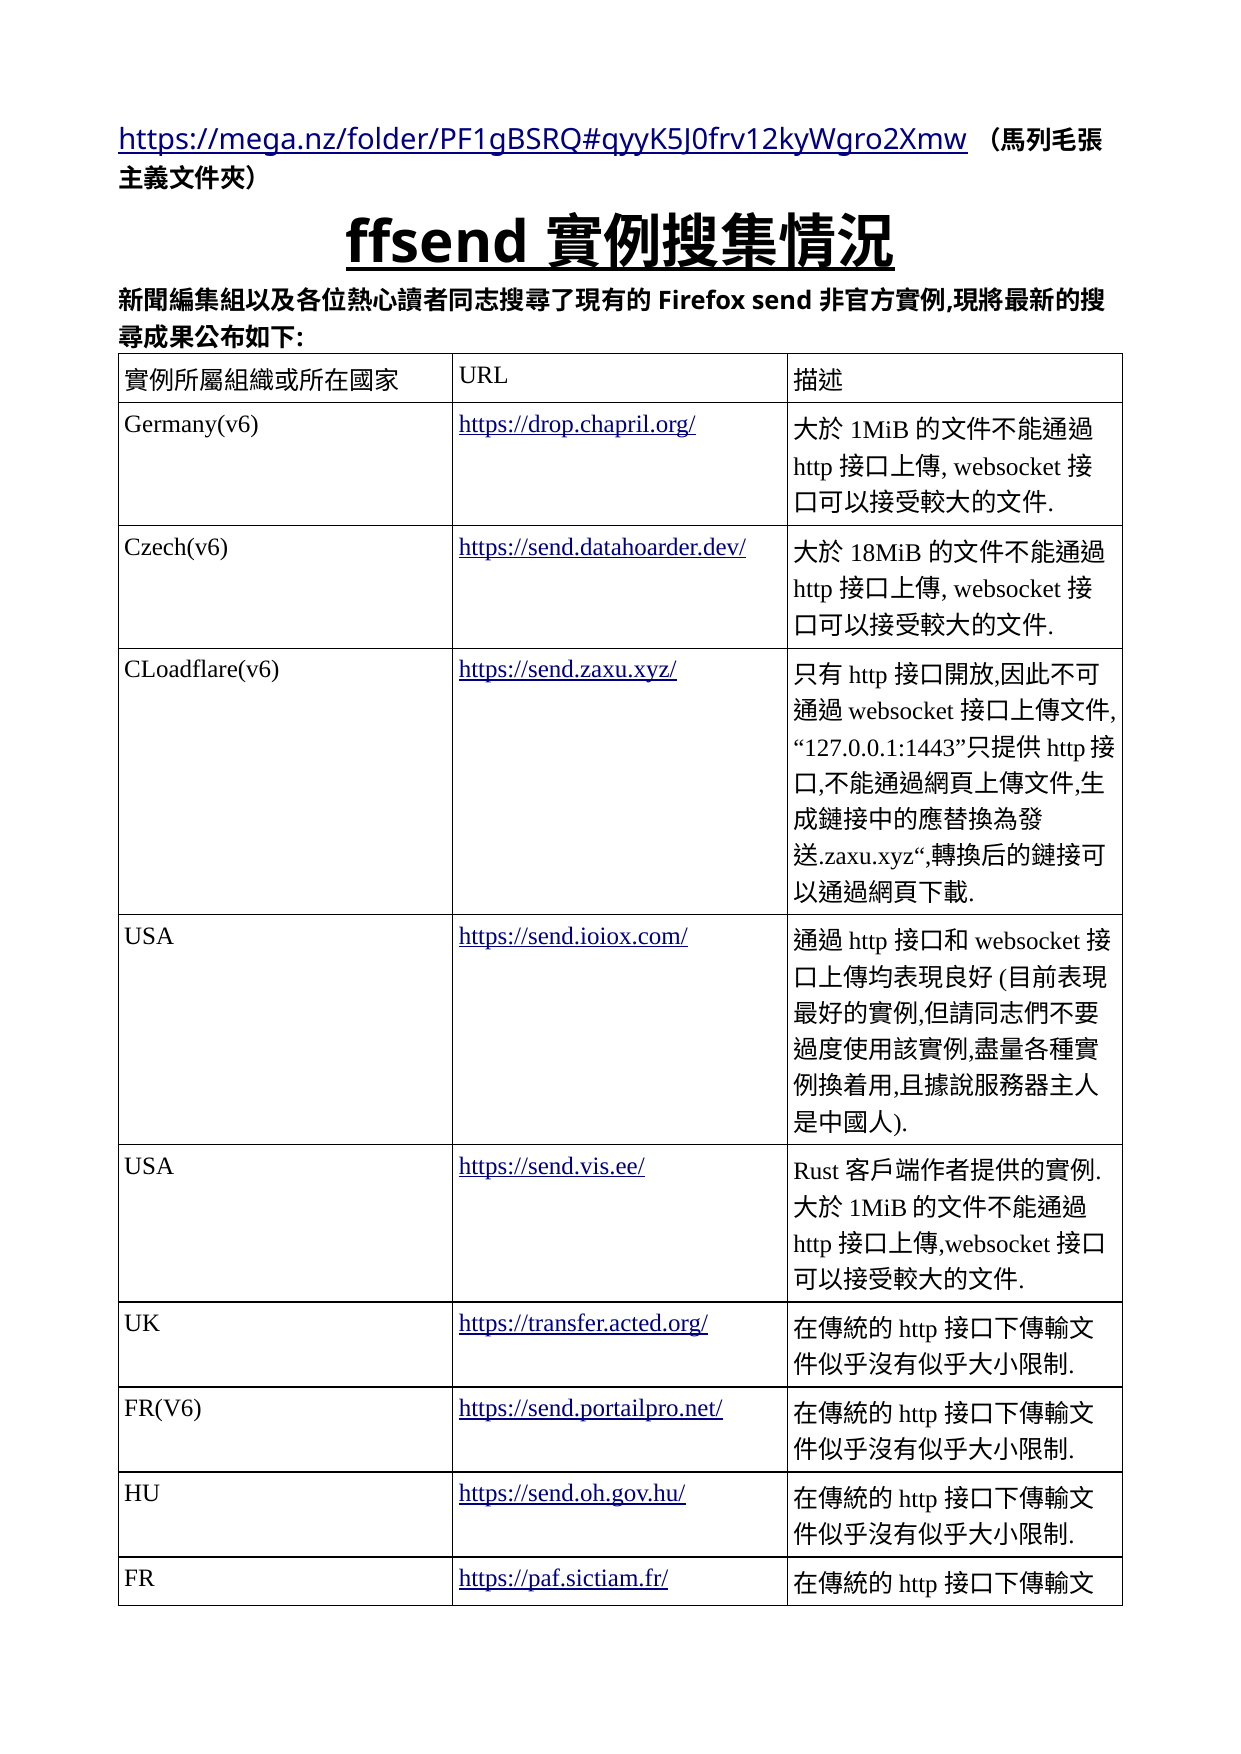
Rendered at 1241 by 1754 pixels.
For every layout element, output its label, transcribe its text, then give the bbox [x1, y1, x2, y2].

table_cell 大於 1MiB 的文件不能通過 http 接口上傳, websocket 接口可以接受較大的文件. [788, 403, 1122, 525]
table_cell Rust 客戶端作者提供的實例. 大於 1MiB的文件不能通過 http 接口上傳,websocket 接口可以接受較大的文件. [788, 1145, 1122, 1301]
table_cell https://send.zaxu.xyz/ [453, 649, 787, 914]
table_cell FR(V6) [119, 1388, 452, 1471]
table_cell 大於 18MiB 的文件不能通過 http 接口上傳, websocket 接口可以接受較大的文件. [788, 526, 1122, 648]
table_cell https://paf.sictiam.fr/ [453, 1558, 787, 1605]
table_cell https://send.ioiox.com/ [453, 915, 787, 1144]
table_header URL [453, 354, 787, 402]
table_cell 在傳統的 http 接口下傳輸文件似乎沒有似乎大小限制. [788, 1303, 1122, 1386]
table_cell USA [119, 915, 452, 1144]
table_cell UK [119, 1303, 452, 1386]
table_cell https://send.datahoarder.dev/ [453, 526, 787, 648]
table_cell 在傳統的 http 接口下傳輸文件似乎沒有似乎大小限制. [788, 1388, 1122, 1471]
table_cell 在傳統的 http 接口下傳輸文件似乎沒有似乎大小限制. [788, 1473, 1122, 1556]
table_cell 只有 http 接口開放,因此不可通過websocket 接口上傳文件, “127.0.0.1:1443”只提供 http接口,不能通過網頁上傳文件,生成鏈接中的應替換為發送.zaxu.xyz“,轉換后的鏈接可以通過網頁下載. [788, 649, 1122, 914]
table_cell Czech(v6) [119, 526, 452, 648]
text 新聞編集組以及各位熱心讀者同志搜尋了現有的 Firefox send 非官方實例,現將最新的搜尋成果公布如下: [118, 279, 1122, 353]
table_cell https://send.vis.ee/ [453, 1145, 787, 1301]
table_header 實例所屬組織或所在國家 [119, 354, 452, 402]
table_cell HU [119, 1473, 452, 1556]
text ffsend 實例搜集情況 [118, 195, 1122, 279]
table_cell FR [119, 1558, 452, 1605]
table_cell 在傳統的 http 接口下傳輸文 [788, 1558, 1122, 1605]
text https://mega.nz/folder/PF1gBSRQ#qyyK5J0frv12kyWgro2Xmw （馬列毛張主義文件夾） [118, 118, 1122, 195]
table_cell CLoadflare(v6) [119, 649, 452, 914]
table_cell https://send.portailpro.net/ [453, 1388, 787, 1471]
table_cell https://transfer.acted.org/ [453, 1303, 787, 1386]
table_cell USA [119, 1145, 452, 1301]
table_cell 通過 http 接口和 websocket 接口上傳均表現良好 (目前表現最好的實例,但請同志們不要過度使用該實例,盡量各種實例換着用,且據說服務器主人是中國人). [788, 915, 1122, 1144]
table_header 描述 [788, 354, 1122, 402]
table_cell Germany(v6) [119, 403, 452, 525]
table_cell https://send.oh.gov.hu/ [453, 1473, 787, 1556]
table_cell https://drop.chapril.org/ [453, 403, 787, 525]
